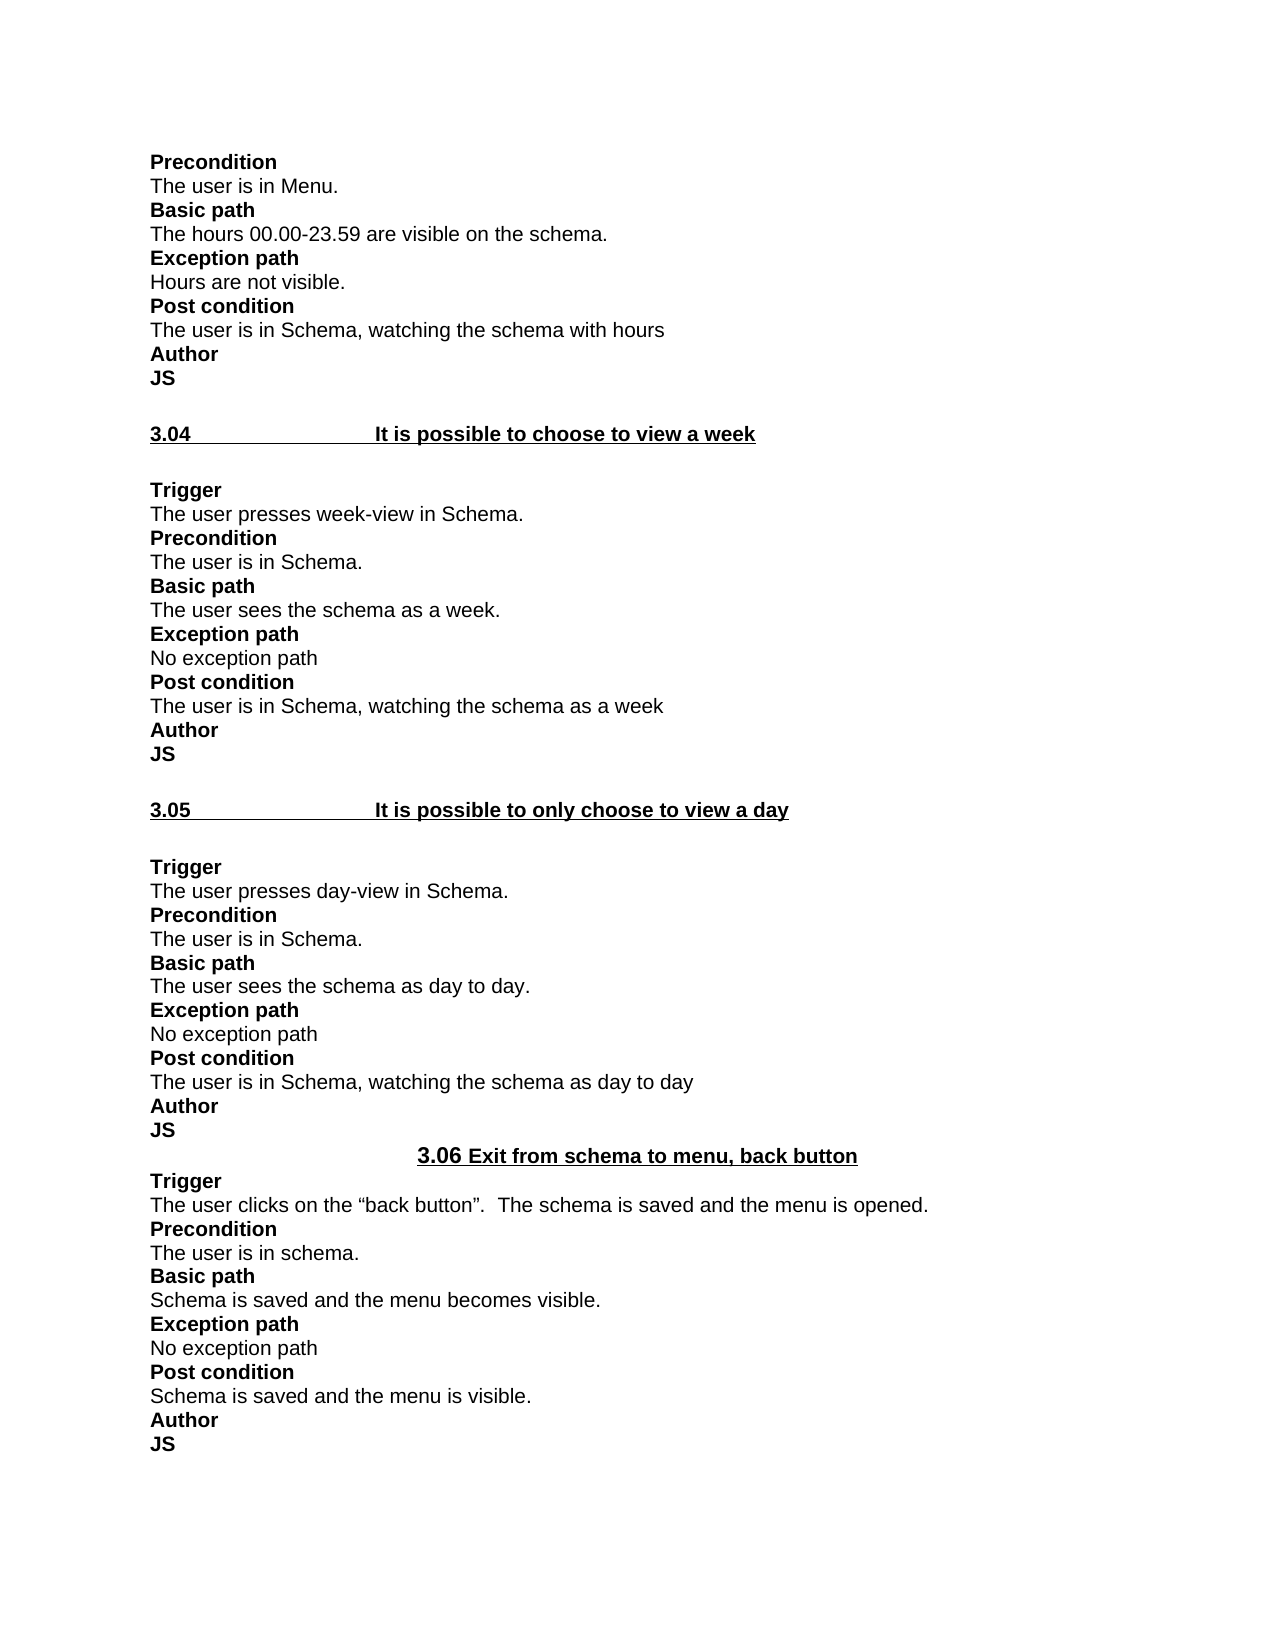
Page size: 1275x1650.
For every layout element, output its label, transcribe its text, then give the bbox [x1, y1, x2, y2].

text Precondition The user is in Menu. Basic path The hours 00.00-23.59 are visible on the schema. Exception path Hours are not visible. Post condition The user is in Schema, watching the schema with hours Author JS 3.04 It is possible to choose to view a week Trigger The user presses week-view in Schema. Precondition The user is in Schema. Basic path The user sees the schema as a week. Exception path No exception path Post condition The user is in Schema, watching the schema as a week Author JS 3.05 It is possible to only choose to view a day Trigger The user presses day-view in Schema. Precondition The user is in Schema. Basic path The user sees the schema as day to day. Exception path No exception path Post condition The user is in Schema, watching the schema as day to day Author JS [150, 150, 1125, 1142]
text 3.06 Exit from schema to menu, back button [150, 1142, 1125, 1168]
text Trigger The user clicks on the “back button”. The schema is saved and the menu is opened. Precondition The user is in schema. Basic path Schema is saved and the menu becomes visible. Exception path No exception path Post condition Schema is saved and the menu is visible. Author JS [150, 1168, 1125, 1480]
